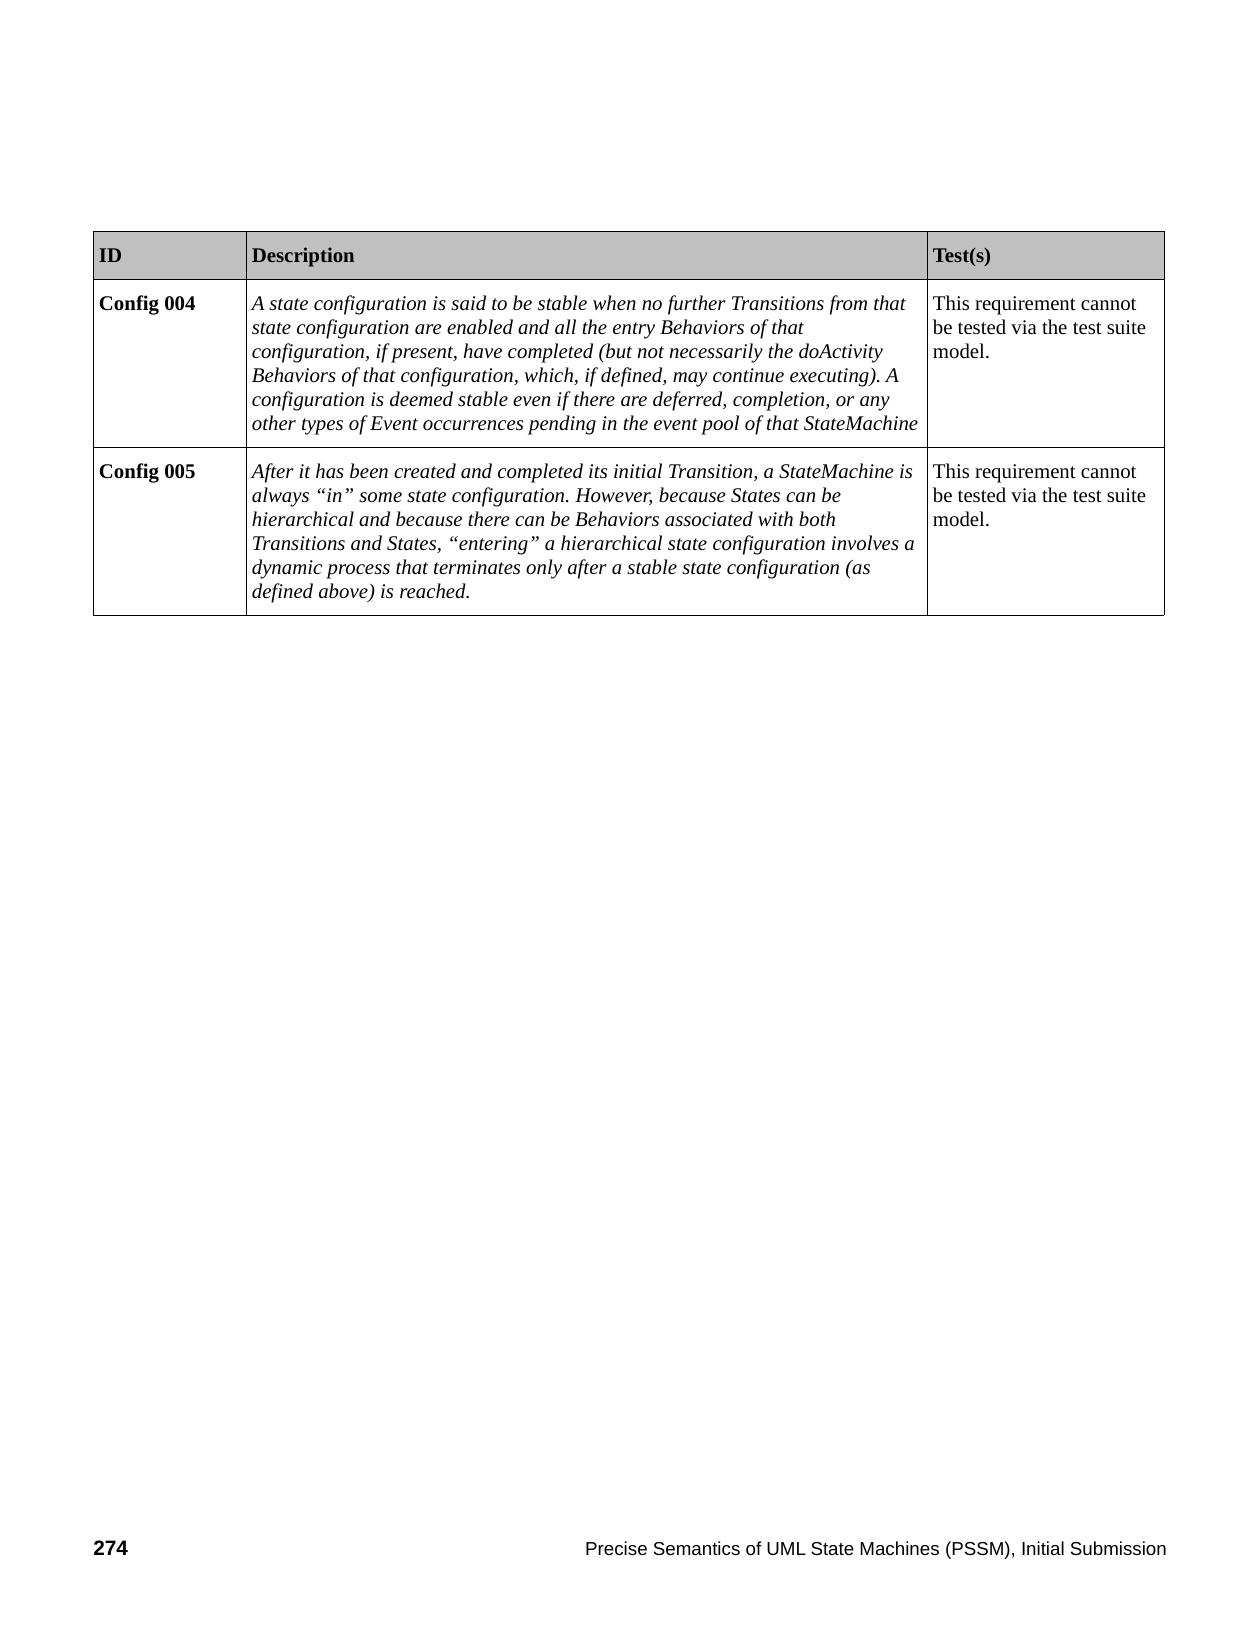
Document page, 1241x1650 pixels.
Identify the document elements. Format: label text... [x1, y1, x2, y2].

table_header Description [247, 232, 927, 279]
table_header Test(s) [928, 232, 1164, 279]
table_cell Config 004 [94, 280, 246, 447]
table_cell A state configuration is said to be stable when no further Transitions from that state configuration are enabled and all the entry Behaviors of that configuration, if present, have completed (but not necessarily the doActivity Behaviors of that configuration, which, if defined, may continue executing). A configuration is deemed stable even if there are deferred, completion, or any other types of Event occurrences pending in the event pool of that StateMachine [247, 280, 927, 447]
table_cell This requirement cannot be tested via the test suite model. [928, 448, 1164, 615]
table_cell After it has been created and completed its initial Transition, a StateMachine is always “in” some state configuration. However, because States can be hierarchical and because there can be Behaviors associated with both Transitions and States, “entering” a hierarchical state configuration involves a dynamic process that terminates only after a stable state configuration (as defined above) is reached. [247, 448, 927, 615]
table_cell This requirement cannot be tested via the test suite model. [928, 280, 1164, 447]
table_cell Config 005 [94, 448, 246, 615]
table_header ID [94, 232, 246, 279]
